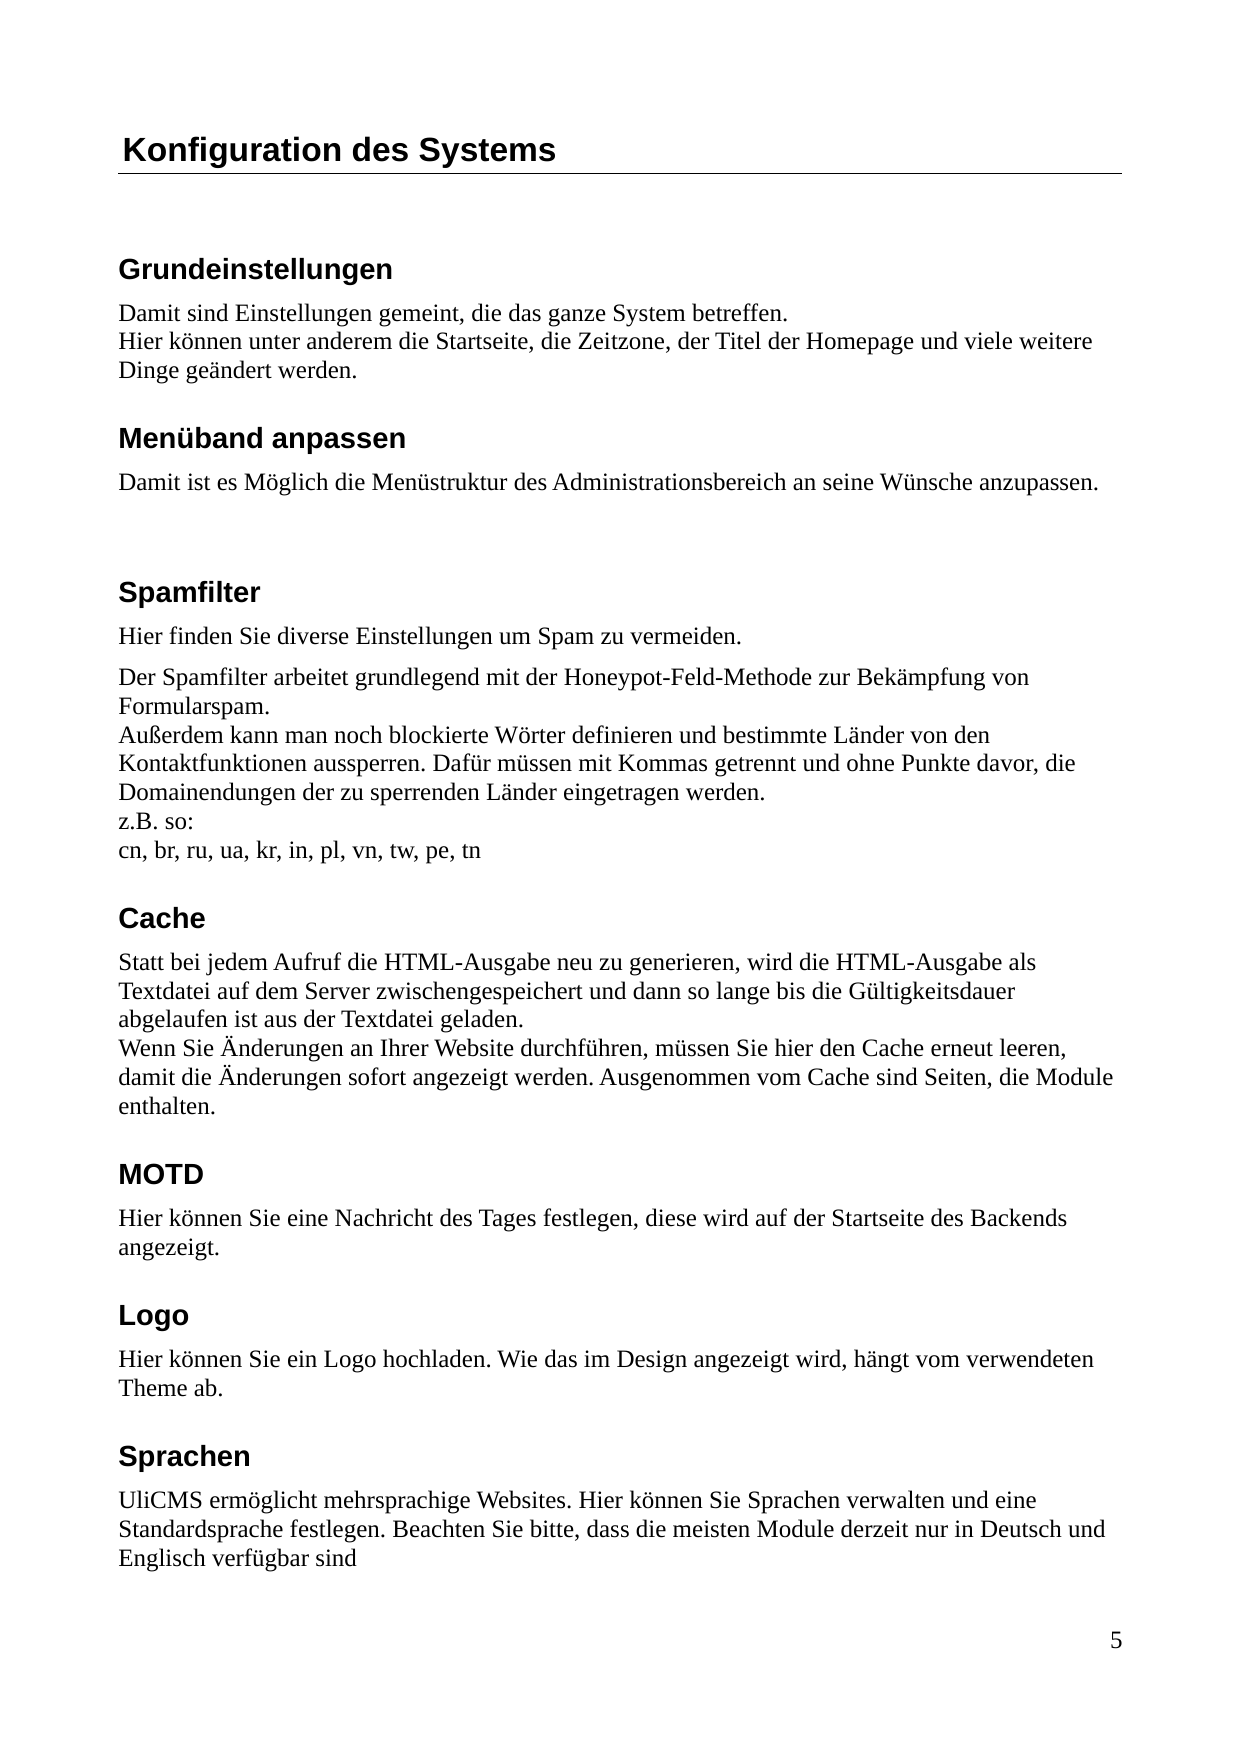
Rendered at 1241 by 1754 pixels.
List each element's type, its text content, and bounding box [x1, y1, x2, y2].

text Der Spamfilter arbeitet grundlegend mit der Honeypot-Feld-Methode zur Bekämpfung von Formularspam. Außerdem kann man noch blockierte Wörter definieren und bestimmte Länder von den Kontaktfunktionen aussperren. Dafür müssen mit Kommas getrennt und ohne Punkte davor, die Domainendungen der zu sperrenden Länder eingetragen werden. z.B. so: cn, br, ru, ua, kr, in, pl, vn, tw, pe, tn [118, 662, 1122, 863]
subtitle Cache [118, 901, 1122, 934]
text Damit sind Einstellungen gemeint, die das ganze System betreffen. Hier können unter anderem die Startseite, die Zeitzone, der Titel der Homepage und viele weitere Dinge geändert werden. [118, 298, 1122, 384]
text Hier können Sie eine Nachricht des Tages festlegen, diese wird auf der Startseite des Backends angezeigt. [118, 1203, 1122, 1261]
subtitle MOTD [118, 1157, 1122, 1191]
subtitle Menüband anpassen [118, 421, 1122, 455]
subtitle Sprachen [118, 1439, 1122, 1473]
subtitle Grundeinstellungen [118, 252, 1122, 285]
text Statt bei jedem Aufruf die HTML-Ausgabe neu zu generieren, wird die HTML-Ausgabe als Textdatei auf dem Server zwischengespeichert und dann so lange bis die Gültigkeitsdauer abgelaufen ist aus der Textdatei geladen. Wenn Sie Änderungen an Ihrer Website durchführen, müssen Sie hier den Cache erneut leeren, damit die Änderungen sofort angezeigt werden. Ausgenommen vom Cache sind Seiten, die Module enthalten. [118, 947, 1122, 1119]
subtitle Spamfilter [118, 575, 1122, 608]
subtitle Logo [118, 1298, 1122, 1332]
subtitle Konfiguration des Systems [118, 125, 1122, 173]
text Hier können Sie ein Logo hochladen. Wie das im Design angezeigt wird, hängt vom verwendeten Theme ab. [118, 1344, 1122, 1402]
text UliCMS ermöglicht mehrsprachige Websites. Hier können Sie Sprachen verwalten und eine Standardsprache festlegen. Beachten Sie bitte, dass die meisten Module derzeit nur in Deutsch und Englisch verfügbar sind [118, 1485, 1122, 1571]
text Damit ist es Möglich die Menüstruktur des Administrationsbereich an seine Wünsche anzupassen. [118, 467, 1122, 496]
text Hier finden Sie diverse Einstellungen um Spam zu vermeiden. [118, 621, 1122, 650]
